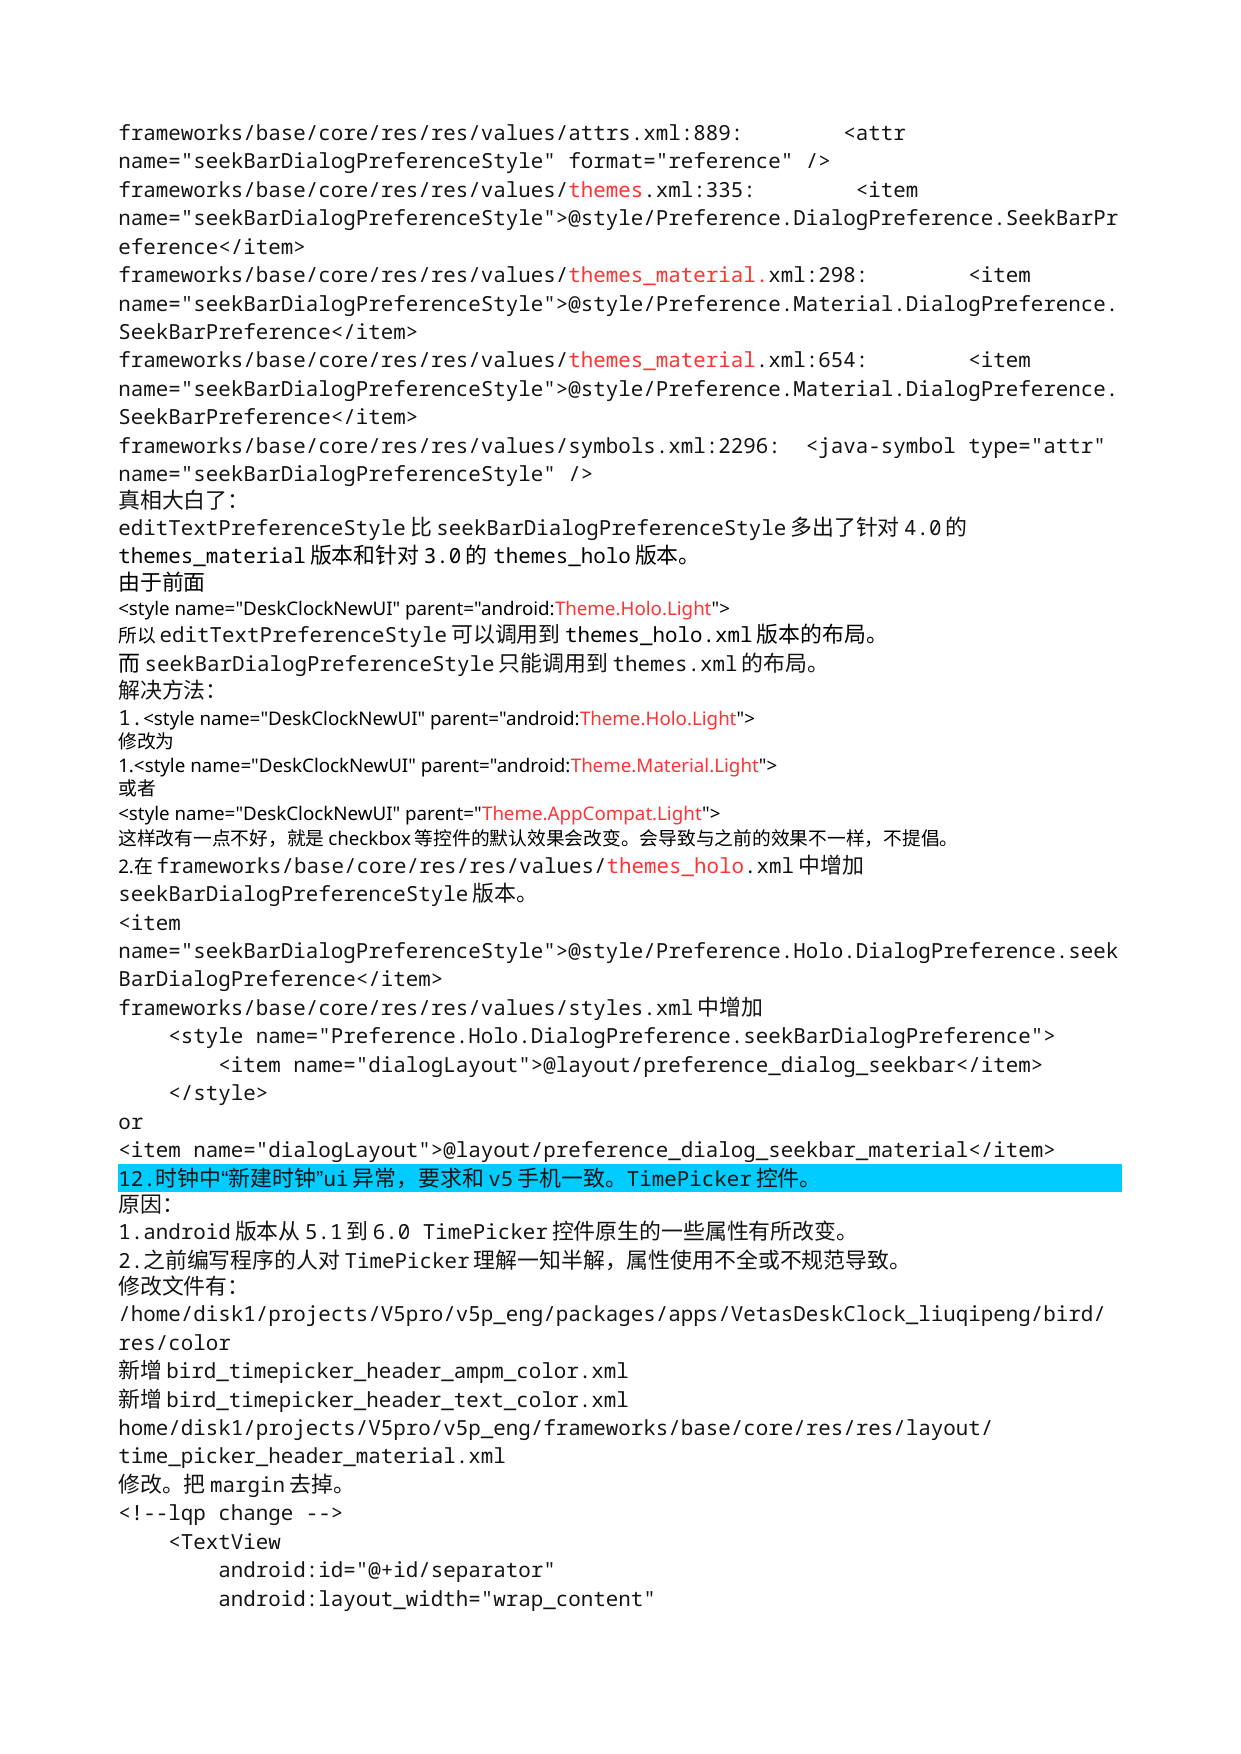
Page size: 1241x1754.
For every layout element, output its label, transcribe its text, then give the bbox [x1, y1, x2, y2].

text <style name="DeskClockNewUI" parent="android:Theme.Holo.Light"> [118, 595, 1122, 621]
text <item name="dialogLayout">@layout/preference_dialog_seekbar_material</item> [118, 1135, 1122, 1164]
text 或者 [118, 778, 1122, 800]
text or [118, 1107, 1122, 1135]
text 12.时钟中“新建时钟”ui异常，要求和v5手机一致。TimePicker控件。 [118, 1164, 1122, 1192]
text home/disk1/projects/V5pro/v5p_eng/frameworks/base/core/res/res/layout/time_picker_header_material.xml [118, 1413, 1122, 1470]
text 2.在frameworks/base/core/res/res/values/themes_holo.xml中增加seekBarDialogPreferenceStyle版本。 [118, 851, 1122, 908]
text frameworks/base/core/res/res/values/themes_material.xml:654: <item name="seekBarDialogPreferenceStyle">@style/Preference.Material.DialogPreference.SeekBarPreference</item> [118, 346, 1122, 431]
text 修改为 [118, 731, 1122, 753]
text 修改。把margin去掉。 [118, 1470, 1122, 1498]
text 1.<style name="DeskClockNewUI" parent="android:Theme.Holo.Light"> [118, 703, 1122, 731]
text <TextView [118, 1527, 1122, 1555]
text <style name="DeskClockNewUI" parent="Theme.AppCompat.Light"> [118, 800, 1122, 825]
text 修改文件有： [118, 1274, 1122, 1299]
text frameworks/base/core/res/res/values/attrs.xml:889: <attr name="seekBarDialogPreferenceStyle" format="reference" /> [118, 118, 1122, 175]
text <item name="dialogLayout">@layout/preference_dialog_seekbar</item> [118, 1050, 1122, 1078]
text android:layout_width="wrap_content" [118, 1584, 1122, 1612]
text 这样改有一点不好，就是checkbox等控件的默认效果会改变。会导致与之前的效果不一样，不提倡。 [118, 825, 1122, 851]
text editTextPreferenceStyle比seekBarDialogPreferenceStyle多出了针对4.0的 themes_material版本和针对3.0的 themes_holo版本。 [118, 513, 1122, 570]
text 所以editTextPreferenceStyle可以调用到themes_holo.xml版本的布局。 [118, 621, 1122, 649]
text /home/disk1/projects/V5pro/v5p_eng/packages/apps/VetasDeskClock_liuqipeng/bird/res/color [118, 1299, 1122, 1356]
text <item name="seekBarDialogPreferenceStyle">@style/Preference.Holo.DialogPreference.seekBarDialogPreference</item> [118, 908, 1122, 993]
text 而seekBarDialogPreferenceStyle只能调用到themes.xml的布局。 [118, 649, 1122, 677]
text frameworks/base/core/res/res/values/styles.xml中增加 [118, 993, 1122, 1021]
text </style> [118, 1078, 1122, 1107]
text frameworks/base/core/res/res/values/themes.xml:335: <item name="seekBarDialogPreferenceStyle">@style/Preference.DialogPreference.SeekBarPreference</item> [118, 175, 1122, 260]
text 解决方法： [118, 677, 1122, 703]
text 原因： [118, 1192, 1122, 1217]
text 新增bird_timepicker_header_ampm_color.xml [118, 1356, 1122, 1385]
text 1.android版本从5.1到6.0 TimePicker控件原生的一些属性有所改变。 2.之前编写程序的人对TimePicker理解一知半解，属性使用不全或不规范导致。 [118, 1217, 1122, 1274]
text 真相大白了： [118, 488, 1122, 513]
text <!--lqp change --> [118, 1498, 1122, 1527]
text frameworks/base/core/res/res/values/themes_material.xml:298: <item name="seekBarDialogPreferenceStyle">@style/Preference.Material.DialogPreference.SeekBarPreference</item> [118, 260, 1122, 346]
text frameworks/base/core/res/res/values/symbols.xml:2296: <java-symbol type="attr" name="seekBarDialogPreferenceStyle" /> [118, 431, 1122, 488]
text 由于前面 [118, 570, 1122, 595]
text <style name="Preference.Holo.DialogPreference.seekBarDialogPreference"> [118, 1021, 1122, 1050]
text android:id="@+id/separator" [118, 1555, 1122, 1584]
text 新增bird_timepicker_header_text_color.xml [118, 1385, 1122, 1413]
text 1.<style name="DeskClockNewUI" parent="android:Theme.Material.Light"> [118, 753, 1122, 778]
